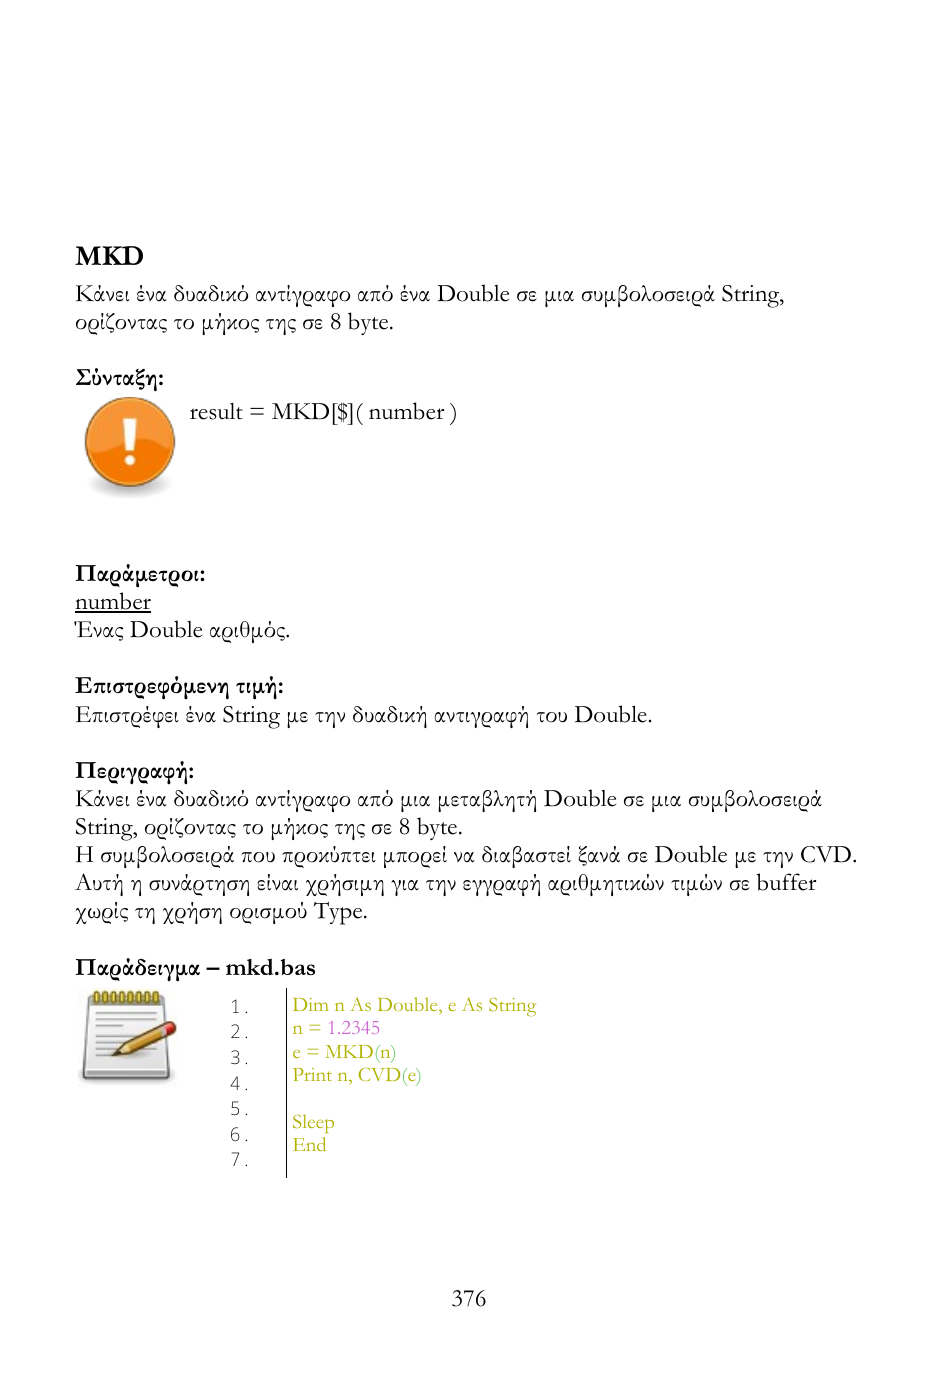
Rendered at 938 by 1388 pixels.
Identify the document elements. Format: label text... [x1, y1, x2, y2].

text Παράδειγμα – mkd.bas [75, 954, 862, 982]
text Κάνει ένα δυαδικό αντίγραφο από ένα Double σε μια συμβολοσειρά String, ορίζοντας το μήκος της σε 8 byte. [75, 280, 862, 336]
table_header [75, 982, 180, 1204]
text Η συμβολοσειρά που προκύπτει μπορεί να διαβαστεί ξανά σε Double με την CVD. [75, 841, 862, 869]
table_header [186, 988, 286, 1178]
text Αυτή η συνάρτηση είναι χρήσιμη για την εγγραφή αριθμητικών τιμών σε buffer χωρίς τη χρήση ορισμού Type. [75, 869, 862, 926]
text Επιστρέφει ένα String με την δυαδική αντιγραφή του Double. [75, 701, 862, 729]
text Ένας Double αριθμός. [75, 616, 862, 644]
text number [75, 588, 862, 616]
picture [77, 987, 178, 1088]
text Κάνει ένα δυαδικό αντίγραφο από μια μεταβλητή Double σε μια συμβολοσειρά String, ορίζοντας το μήκος της σε 8 byte. [75, 785, 862, 841]
table_header Dim n As Double, e As String n = 1.2345 e = MKD(n) Print n, CVD(e) Sleep End [287, 988, 857, 1178]
table_header [180, 982, 863, 1204]
text Περιγραφή: [75, 757, 862, 785]
text Παράμετροι: [75, 560, 862, 588]
table_header [75, 392, 183, 532]
subtitle MKD [75, 241, 862, 273]
text Σύνταξη: [75, 364, 862, 392]
table_header result = MKD[$]( number ) [184, 392, 863, 532]
text Επιστρεφόμενη τιμή: [75, 672, 862, 701]
picture [79, 397, 180, 498]
